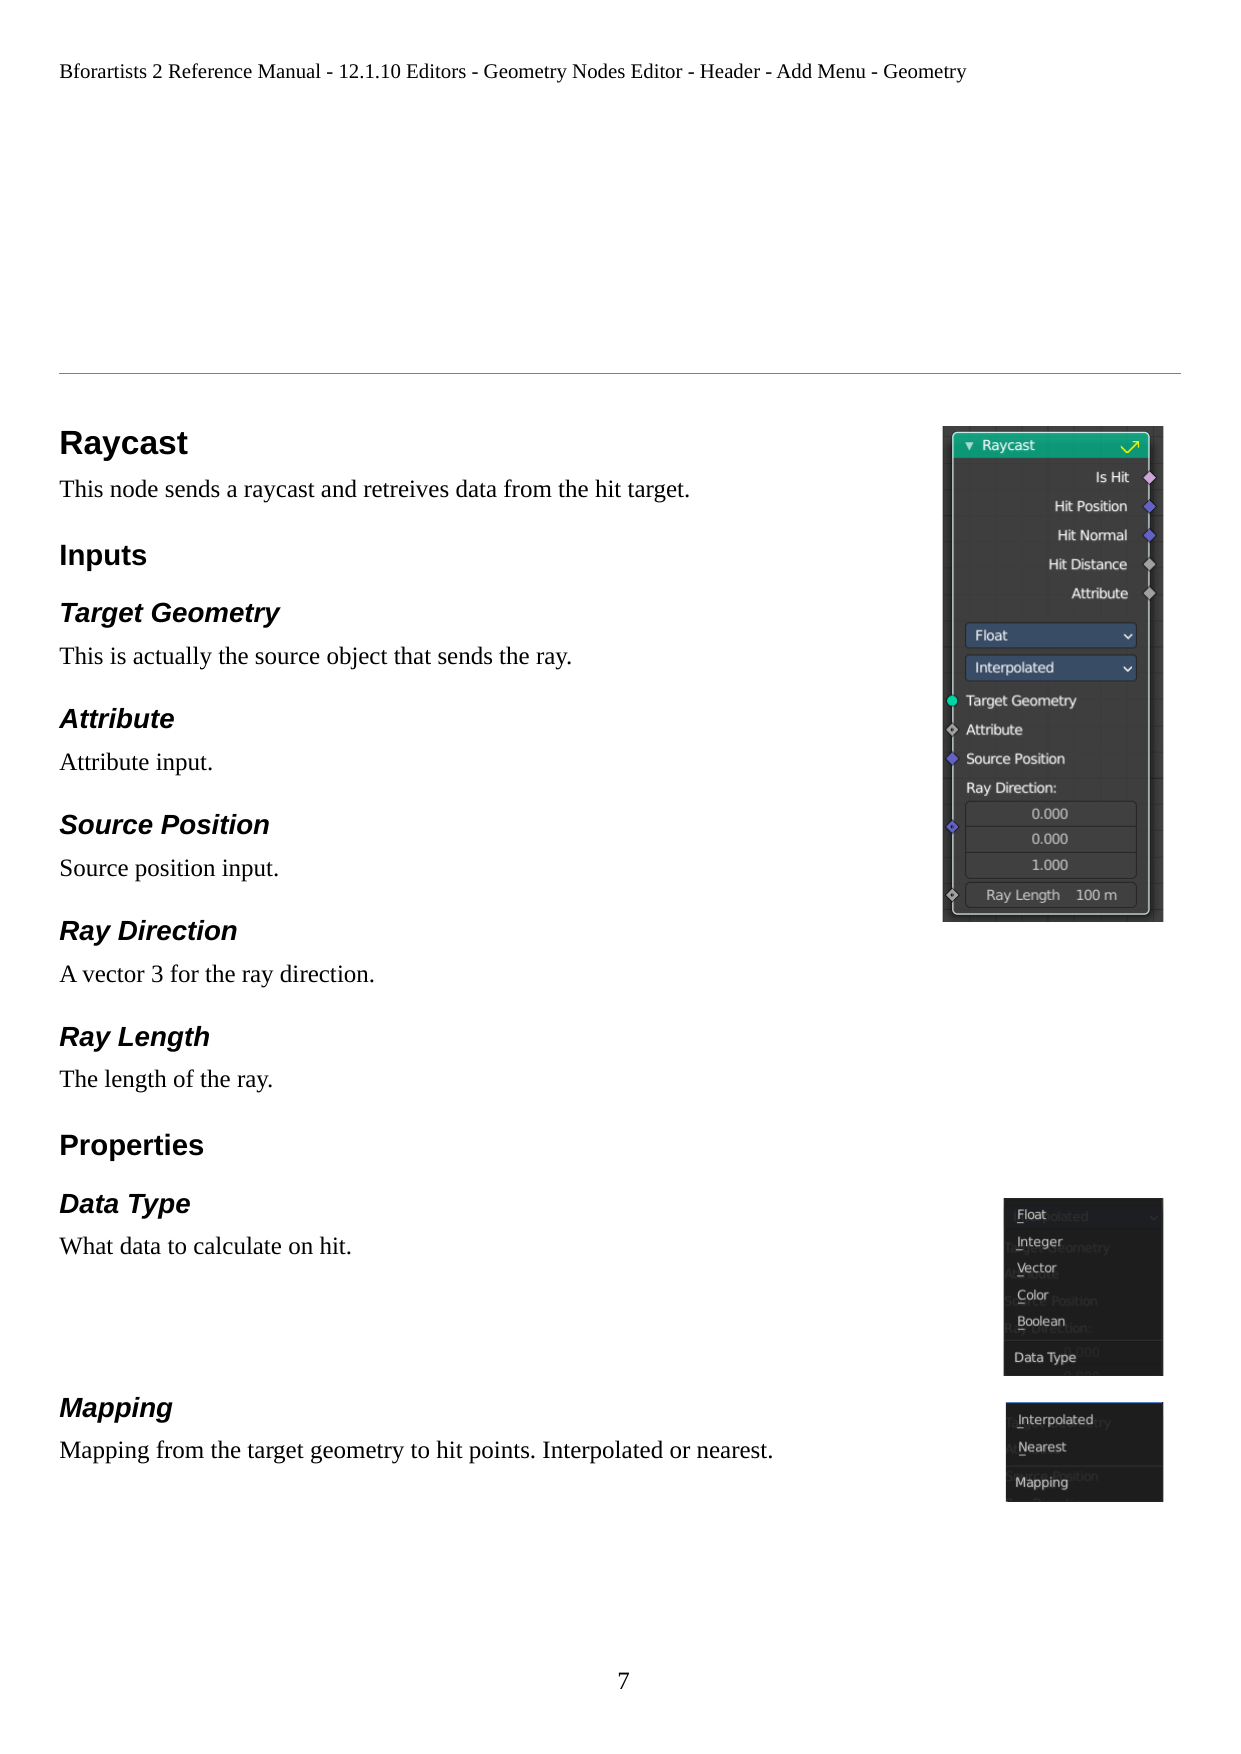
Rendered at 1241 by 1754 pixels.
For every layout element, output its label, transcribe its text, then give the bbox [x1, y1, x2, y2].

subtitle Mapping [59, 1391, 1181, 1423]
subtitle [1164, 596, 1181, 628]
text Attribute input. [59, 747, 942, 776]
subtitle Data Type [59, 1187, 1181, 1219]
text A vector 3 for the ray direction. [59, 959, 1181, 987]
text This node sends a raycast and retreives data from the hit target. [59, 474, 942, 503]
picture [1005, 1402, 1164, 1502]
subtitle Properties [59, 1128, 1181, 1162]
subtitle Source Position [59, 808, 942, 840]
subtitle Inputs [59, 538, 942, 571]
text [1164, 747, 1181, 776]
text [1164, 853, 1181, 881]
subtitle [1164, 808, 1181, 840]
text What data to calculate on hit. [59, 1231, 1003, 1260]
subtitle [1164, 702, 1181, 734]
picture [1003, 1198, 1164, 1376]
subtitle [1164, 538, 1181, 571]
subtitle Ray Direction [59, 914, 1181, 946]
text This is actually the source object that sends the ray. [59, 641, 942, 669]
text Mapping from the target geometry to hit points. Interpolated or nearest. [59, 1435, 1005, 1464]
subtitle Target Geometry [59, 596, 942, 628]
subtitle Ray Length [59, 1020, 1181, 1052]
subtitle Attribute [59, 702, 942, 734]
picture [942, 426, 1164, 922]
text The length of the ray. [59, 1064, 1181, 1093]
subtitle Raycast [59, 423, 1181, 462]
text Source position input. [59, 853, 942, 881]
